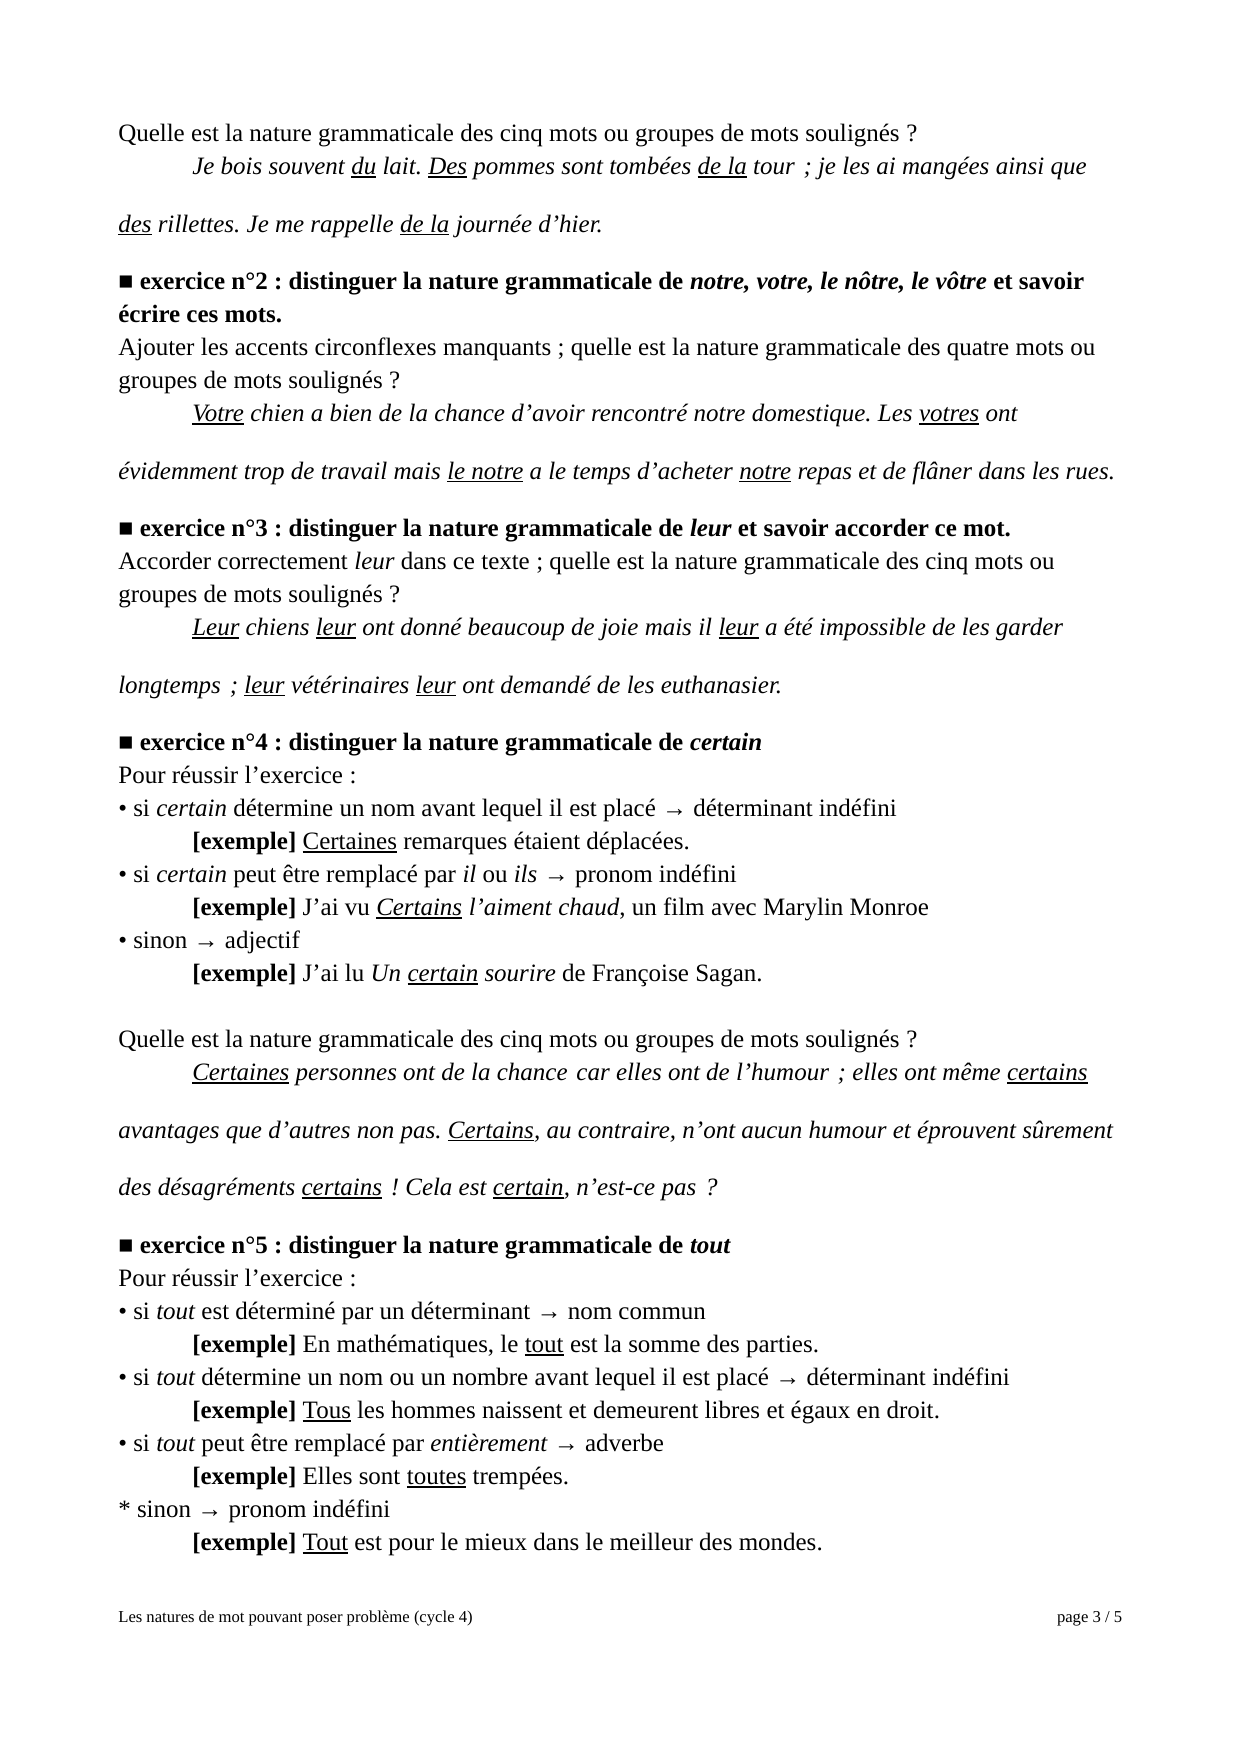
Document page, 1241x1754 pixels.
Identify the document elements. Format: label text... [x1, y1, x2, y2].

text Certaines personnes ont de la chance car elles ont de l’humour ; elles ont même certains avantages que d’autres non pas. Certains, au contraire, n’ont aucun humour et éprouvent sûrement des désagréments certains ! Cela est certain, n’est-ce pas ? [118, 1057, 1122, 1201]
text * sinon → pronom indéfini [118, 1494, 1122, 1523]
text [exemple] Tous les hommes naissent et demeurent libres et égaux en droit. [118, 1395, 1122, 1424]
text Accorder correctement leur dans ce texte ; quelle est la nature grammaticale des cinq mots ou groupes de mots soulignés ? [118, 546, 1122, 608]
text Je bois souvent du lait. Des pommes sont tombées de la tour ; je les ai mangées ainsi que des rillettes. Je me rappelle de la journée d’hier. [118, 151, 1122, 237]
text [exemple] J’ai lu Un certain sourire de Françoise Sagan. [118, 958, 1122, 987]
text Leur chiens leur ont donné beaucoup de joie mais il leur a été impossible de les garder longtemps ; leur vétérinaires leur ont demandé de les euthanasier. [118, 612, 1122, 698]
text ■ exercice n°2 : distinguer la nature grammaticale de notre, votre, le nôtre, le vôtre et savoir écrire ces mots. [118, 266, 1122, 328]
text ■ exercice n°5 : distinguer la nature grammaticale de tout [118, 1230, 1122, 1259]
text [exemple] J’ai vu Certains l’aiment chaud, un film avec Marylin Monroe [118, 892, 1122, 921]
text Pour réussir l’exercice : [118, 760, 1122, 789]
text ■ exercice n°4 : distinguer la nature grammaticale de certain [118, 727, 1122, 756]
text • si certain peut être remplacé par il ou ils → pronom indéfini [118, 859, 1122, 888]
text • si certain détermine un nom avant lequel il est placé → déterminant indéfini [118, 793, 1122, 822]
text Ajouter les accents circonflexes manquants ; quelle est la nature grammaticale des quatre mots ou groupes de mots soulignés ? [118, 332, 1122, 394]
text Quelle est la nature grammaticale des cinq mots ou groupes de mots soulignés ? [118, 118, 1122, 147]
text • sinon → adjectif [118, 925, 1122, 954]
text Votre chien a bien de la chance d’avoir rencontré notre domestique. Les votres ont évidemment trop de travail mais le notre a le temps d’acheter notre repas et de flâner dans les rues. [118, 398, 1122, 484]
text [exemple] Elles sont toutes trempées. [118, 1461, 1122, 1490]
text [exemple] Tout est pour le mieux dans le meilleur des mondes. [118, 1527, 1122, 1556]
text [exemple] Certaines remarques étaient déplacées. [118, 826, 1122, 855]
text • si tout peut être remplacé par entièrement → adverbe [118, 1428, 1122, 1457]
text • si tout est déterminé par un déterminant → nom commun [118, 1296, 1122, 1325]
text Quelle est la nature grammaticale des cinq mots ou groupes de mots soulignés ? [118, 1024, 1122, 1053]
text • si tout détermine un nom ou un nombre avant lequel il est placé → déterminant indéfini [118, 1362, 1122, 1391]
text Pour réussir l’exercice : [118, 1263, 1122, 1292]
text ■ exercice n°3 : distinguer la nature grammaticale de leur et savoir accorder ce mot. [118, 513, 1122, 542]
text [exemple] En mathématiques, le tout est la somme des parties. [118, 1329, 1122, 1358]
